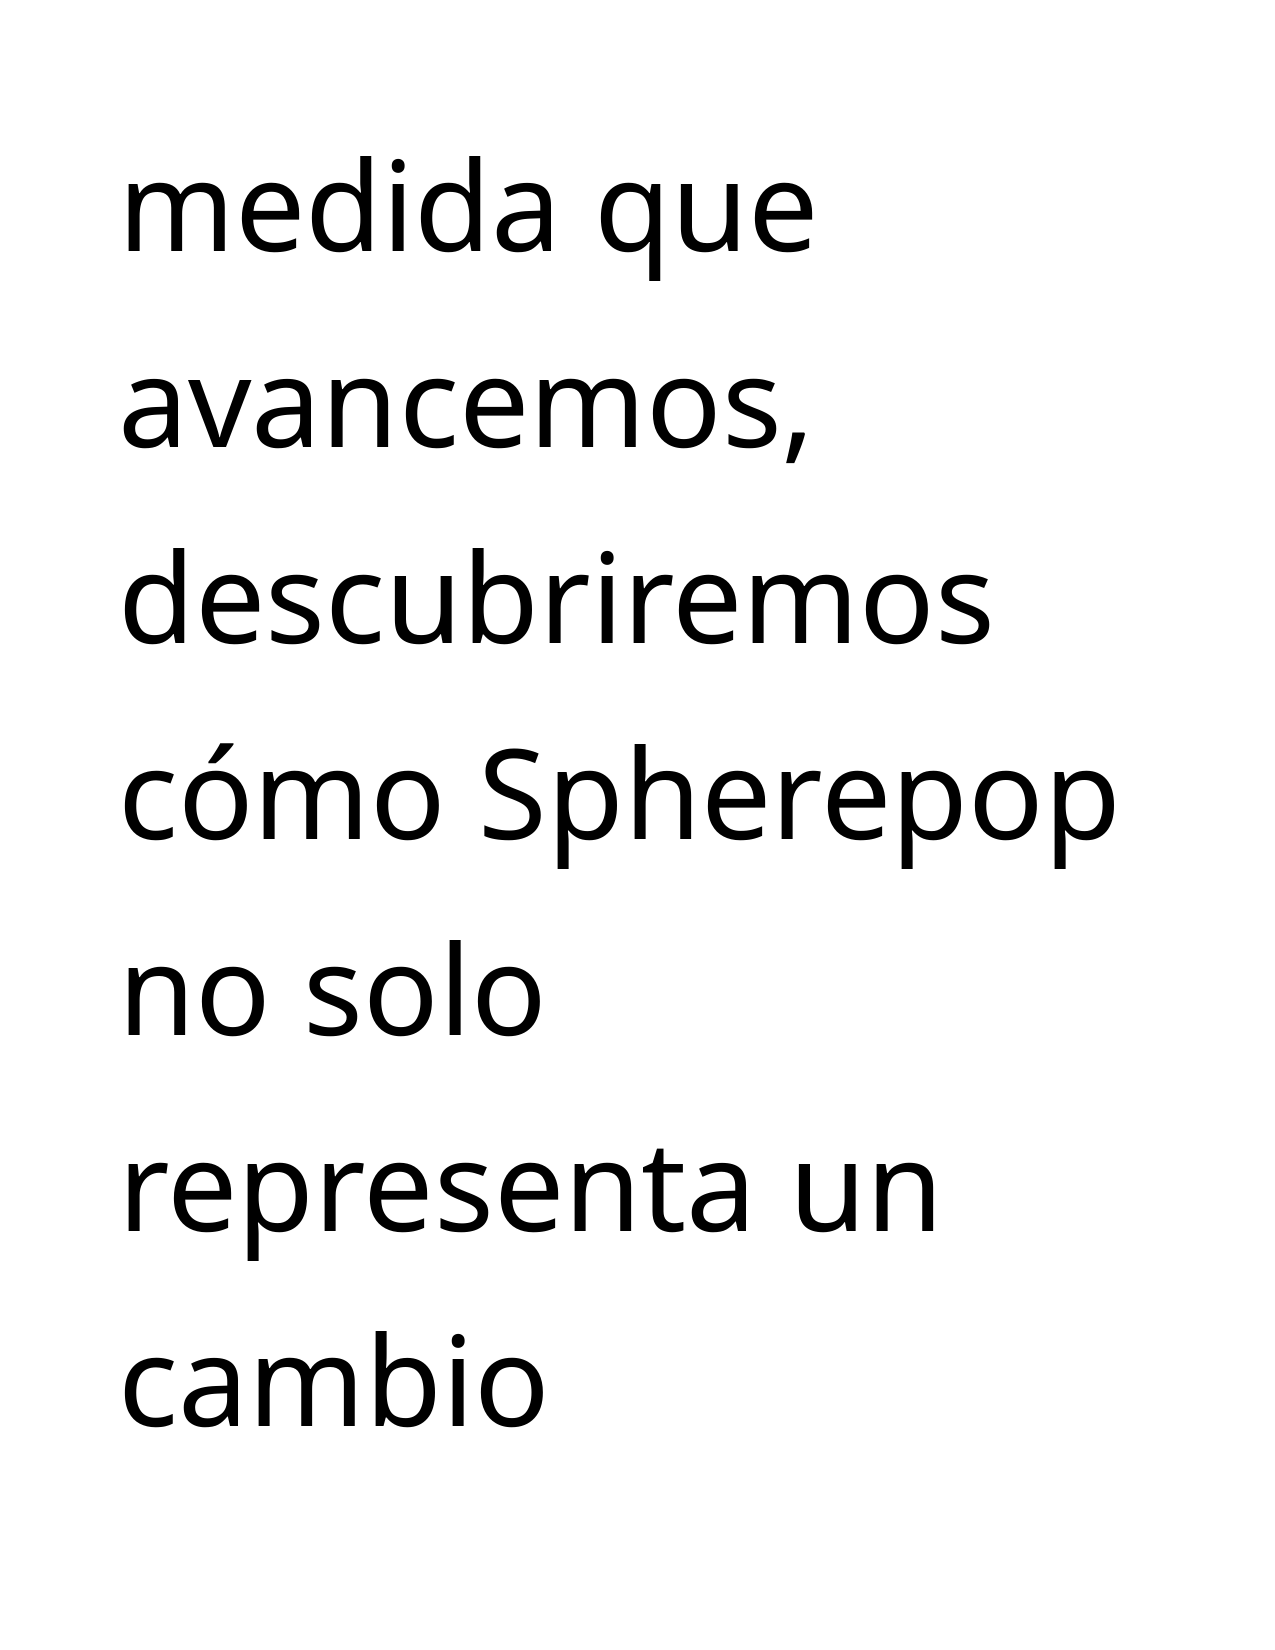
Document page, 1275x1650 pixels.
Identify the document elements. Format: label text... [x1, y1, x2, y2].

text medida que avancemos, descubriremos cómo Spherepop no solo representa un cambio [118, 118, 1157, 1463]
